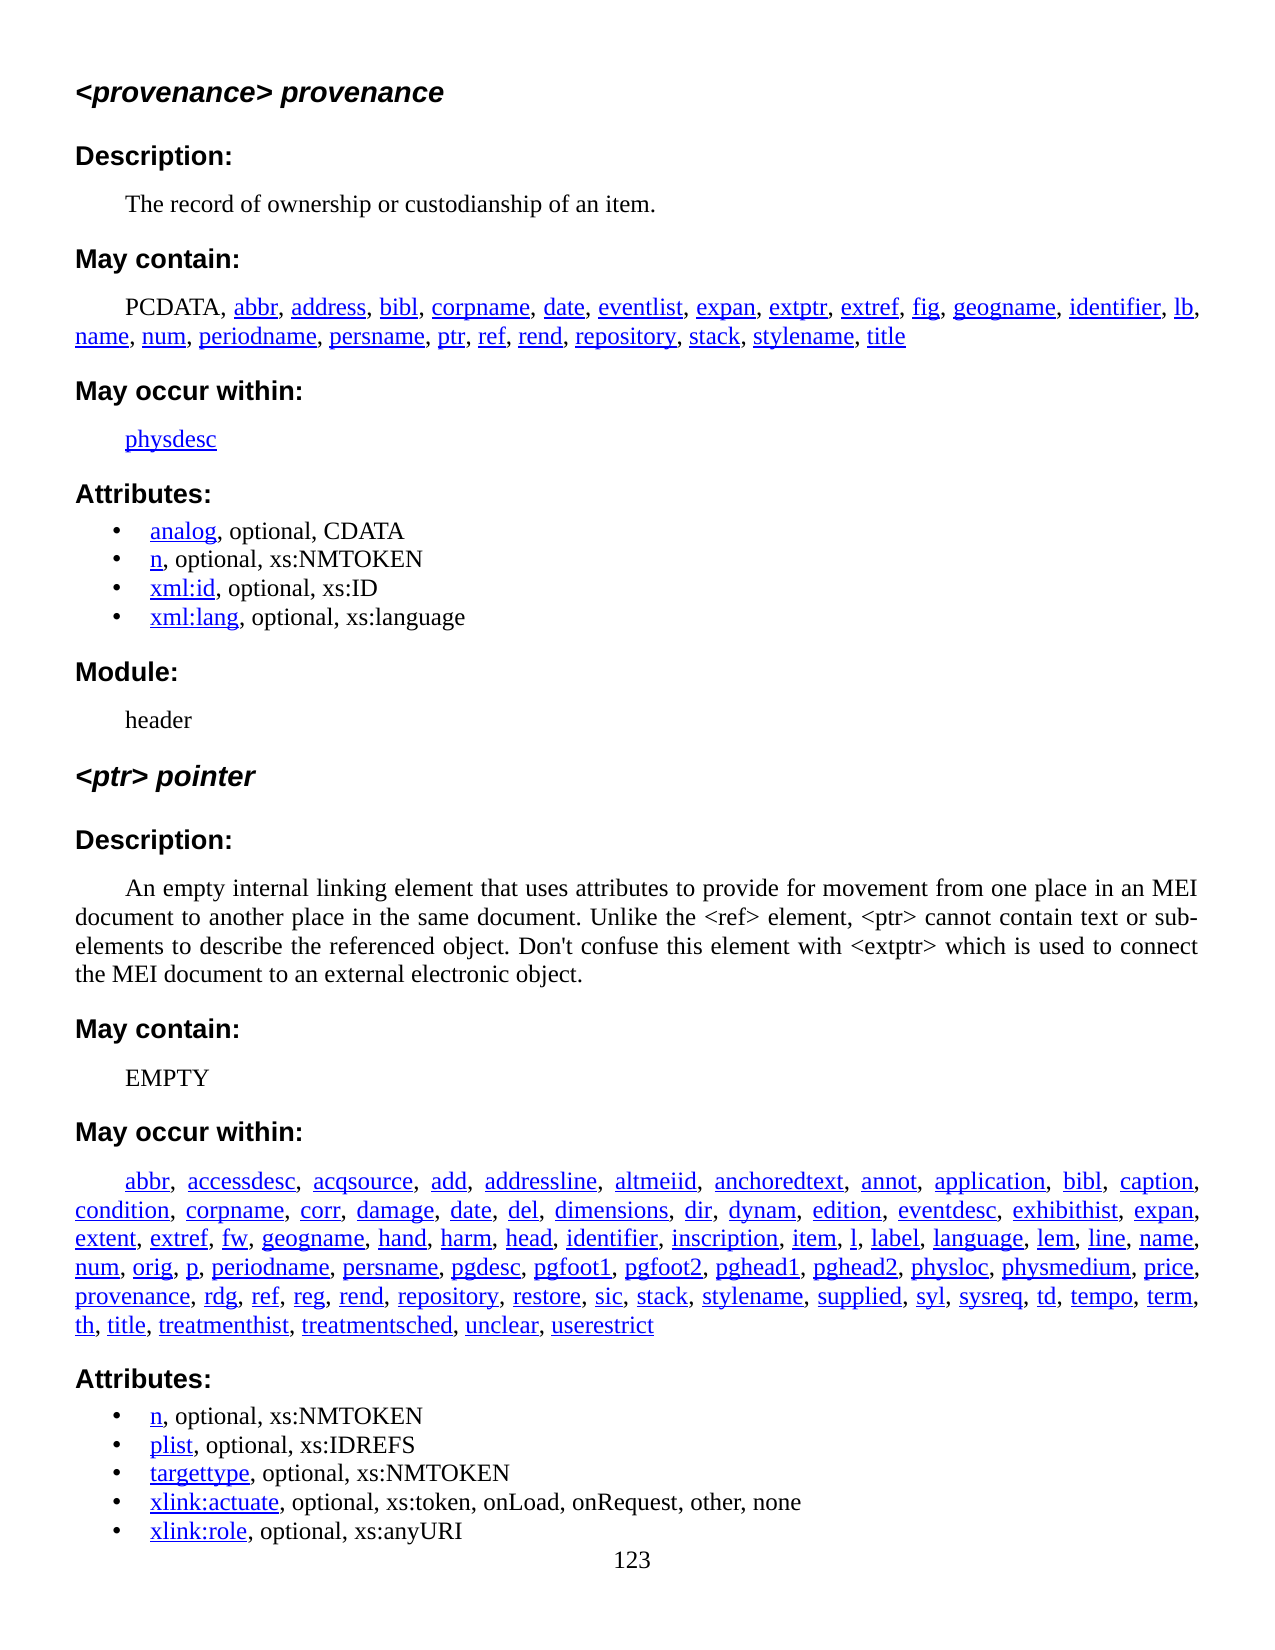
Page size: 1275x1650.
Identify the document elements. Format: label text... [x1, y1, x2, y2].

subtitle May occur within: [75, 1116, 1200, 1148]
list analog, optional, CDATA [112, 516, 1200, 544]
list xlink:actuate, optional, xs:token, onLoad, onRequest, other, none [112, 1487, 1200, 1516]
subtitle Module: [75, 656, 1200, 687]
subtitle <ptr> pointer [75, 759, 1200, 792]
list xml:lang, optional, xs:language [112, 602, 1200, 631]
text physdesc [75, 424, 1200, 453]
subtitle <provenance> provenance [75, 75, 1200, 108]
subtitle Attributes: [75, 1363, 1200, 1395]
subtitle Description: [75, 824, 1200, 855]
list targettype, optional, xs:NMTOKEN [112, 1458, 1200, 1487]
subtitle Attributes: [75, 478, 1200, 509]
list xml:id, optional, xs:ID [112, 573, 1200, 602]
text The record of ownership or custodianship of an item. [75, 189, 1200, 218]
text PCDATA, abbr, address, bibl, corpname, date, eventlist, expan, extptr, extref, fig, geogname, identifier, lb, name, num, periodname, persname, ptr, ref, rend, repository, stack, stylename, title [75, 292, 1200, 350]
list xlink:role, optional, xs:anyURI [112, 1516, 1200, 1545]
subtitle May contain: [75, 243, 1200, 274]
subtitle May contain: [75, 1013, 1200, 1044]
text EMPTY [75, 1063, 1200, 1091]
subtitle May occur within: [75, 375, 1200, 406]
text An empty internal linking element that uses attributes to provide for movement from one place in an MEI document to another place in the same document. Unlike the <ref> element, <ptr> cannot contain text or sub-elements to describe the referenced object. Don't confuse this element with <extptr> which is used to connect the MEI document to an external electronic object. [75, 873, 1200, 988]
list n, optional, xs:NMTOKEN [112, 544, 1200, 573]
text header [75, 705, 1200, 734]
subtitle Description: [75, 140, 1200, 171]
text abbr, accessdesc, acqsource, add, addressline, altmeiid, anchoredtext, annot, application, bibl, caption, condition, corpname, corr, damage, date, del, dimensions, dir, dynam, edition, eventdesc, exhibithist, expan, extent, extref, fw, geogname, hand, harm, head, identifier, inscription, item, l, label, language, lem, line, name, num, orig, p, periodname, persname, pgdesc, pgfoot1, pgfoot2, pghead1, pghead2, physloc, physmedium, price, provenance, rdg, ref, reg, rend, repository, restore, sic, stack, stylename, supplied, syl, sysreq, td, tempo, term, th, title, treatmenthist, treatmentsched, unclear, userestrict [75, 1166, 1200, 1338]
list plist, optional, xs:IDREFS [112, 1430, 1200, 1458]
list n, optional, xs:NMTOKEN [112, 1401, 1200, 1430]
